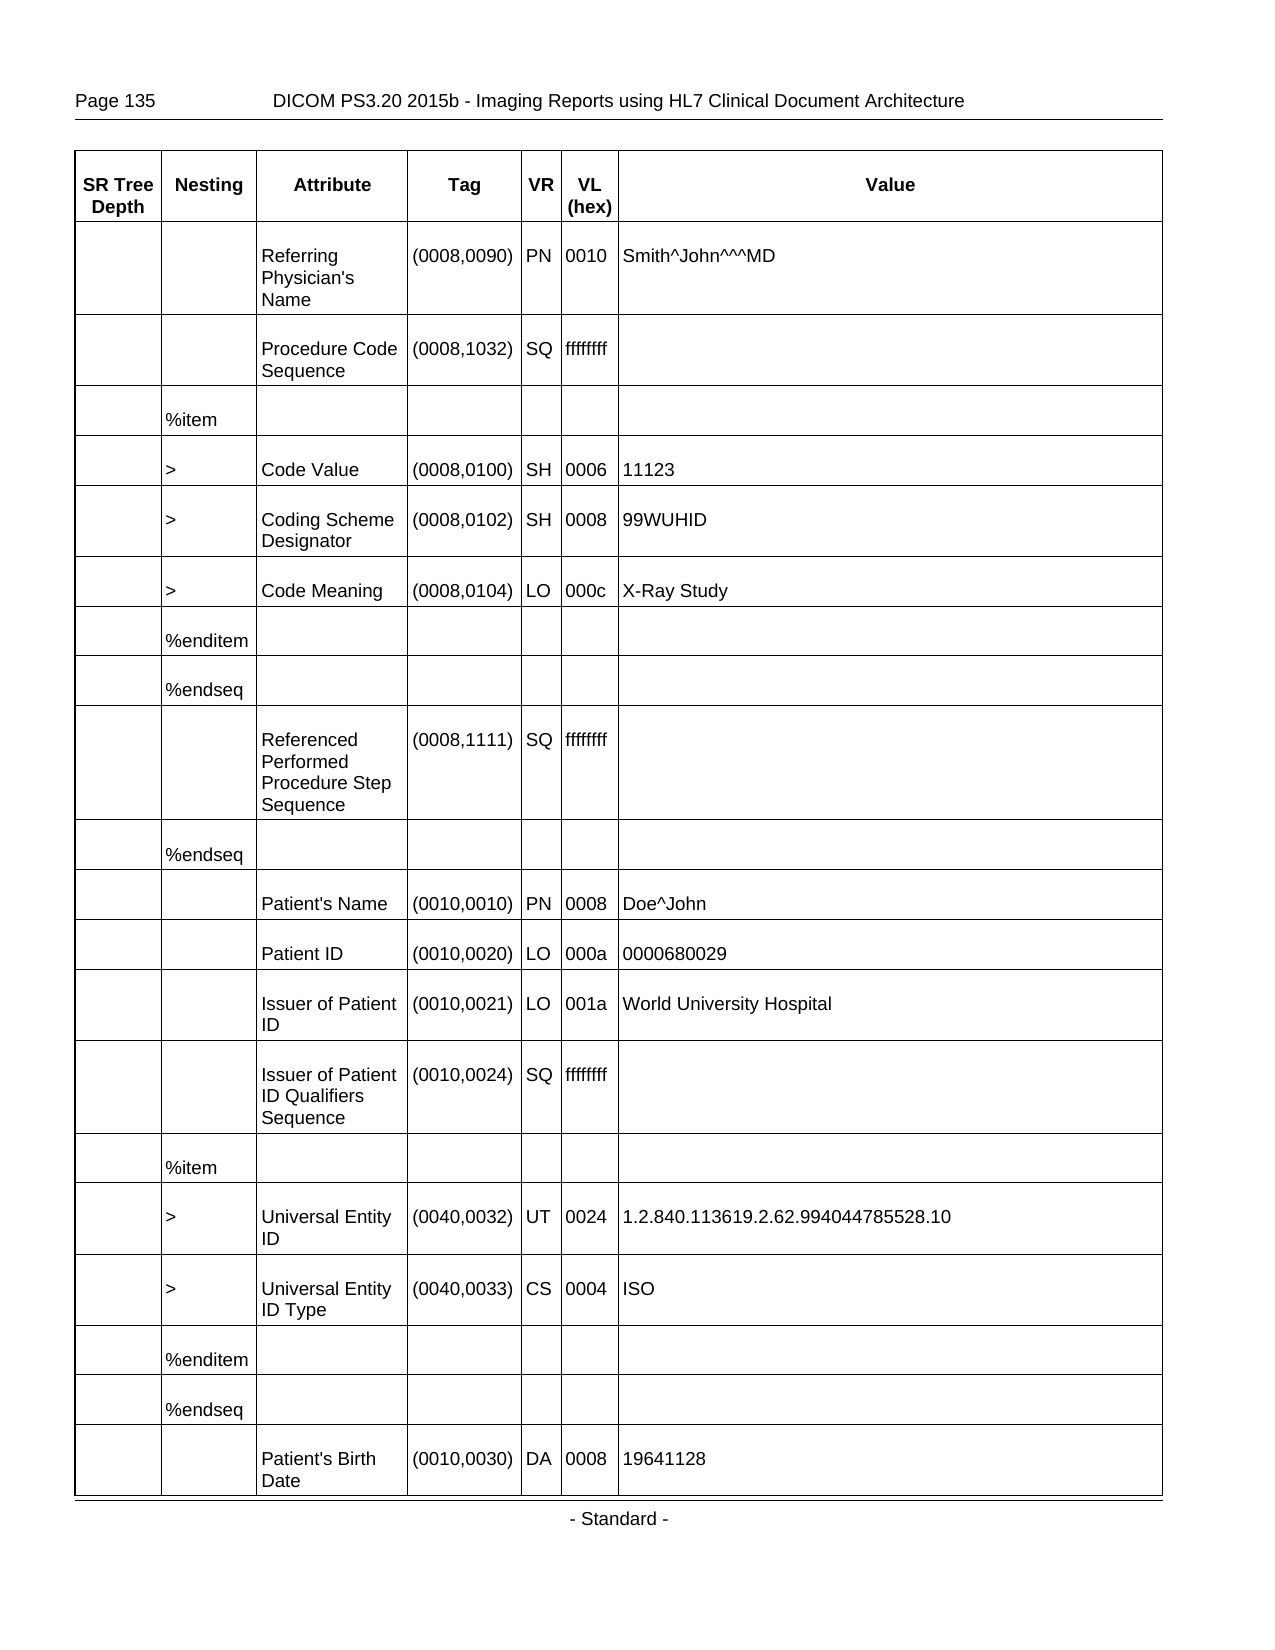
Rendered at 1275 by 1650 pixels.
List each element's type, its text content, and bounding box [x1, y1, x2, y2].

table_cell Patient ID [257, 920, 407, 968]
table_cell [619, 315, 1162, 385]
table_cell (0008,0102) [408, 486, 521, 556]
table_cell (0010,0030) [408, 1425, 521, 1495]
table_cell > [162, 1183, 256, 1253]
table_cell Referenced Performed Procedure Step Sequence [257, 706, 407, 819]
table_cell [257, 607, 407, 655]
table_cell [76, 222, 161, 314]
table_cell X-Ray Study [619, 557, 1162, 606]
table_cell Procedure Code Sequence [257, 315, 407, 385]
table_cell [162, 1041, 256, 1132]
table_cell Referring Physician's Name [257, 222, 407, 314]
table_cell ffffffff [562, 315, 618, 385]
table_cell ISO [619, 1255, 1162, 1325]
table_cell 0000680029 [619, 920, 1162, 968]
table_cell [76, 1425, 161, 1495]
table_cell [257, 656, 407, 705]
table_cell Issuer of Patient ID [257, 970, 407, 1040]
table_cell UT [522, 1183, 561, 1253]
table_cell SH [522, 436, 561, 485]
table_cell 001a [562, 970, 618, 1040]
table_cell [408, 607, 521, 655]
table_cell [562, 656, 618, 705]
table_cell (0008,0090) [408, 222, 521, 314]
table_cell Coding Scheme Designator [257, 486, 407, 556]
table_cell [562, 386, 618, 435]
table_cell %endseq [162, 656, 256, 705]
table_cell PN [522, 870, 561, 919]
table_cell [562, 1375, 618, 1424]
table_cell [76, 607, 161, 655]
table_cell 0008 [562, 870, 618, 919]
table_cell [619, 1375, 1162, 1424]
table_cell [408, 1134, 521, 1182]
table_cell %item [162, 386, 256, 435]
table_cell [162, 1425, 256, 1495]
table_cell [162, 970, 256, 1040]
table_cell (0010,0020) [408, 920, 521, 968]
table_cell SQ [522, 1041, 561, 1132]
table_cell DA [522, 1425, 561, 1495]
table_cell [408, 820, 521, 869]
table_cell %enditem [162, 1326, 256, 1374]
table_cell (0040,0032) [408, 1183, 521, 1253]
table_cell SH [522, 486, 561, 556]
table_cell Issuer of Patient ID Qualifiers Sequence [257, 1041, 407, 1132]
table_cell [76, 1134, 161, 1182]
table_cell [619, 1041, 1162, 1132]
table_cell [76, 1255, 161, 1325]
table_cell [162, 222, 256, 314]
table_cell World University Hospital [619, 970, 1162, 1040]
table_cell 1.2.840.113619.2.62.994044785528.10 [619, 1183, 1162, 1253]
table_cell [522, 386, 561, 435]
table_cell (0008,0104) [408, 557, 521, 606]
table_cell [162, 706, 256, 819]
table_cell [162, 870, 256, 919]
table_cell SQ [522, 315, 561, 385]
table_cell LO [522, 920, 561, 968]
table_cell [76, 486, 161, 556]
table_cell 0004 [562, 1255, 618, 1325]
table_cell 0008 [562, 486, 618, 556]
table_cell [619, 386, 1162, 435]
table_cell %enditem [162, 607, 256, 655]
table_cell [619, 820, 1162, 869]
table_cell 0006 [562, 436, 618, 485]
table_cell PN [522, 222, 561, 314]
table_cell [408, 656, 521, 705]
table_header Tag [408, 151, 521, 221]
table_header VL (hex) [562, 151, 618, 221]
table_cell %endseq [162, 820, 256, 869]
table_cell [522, 1375, 561, 1424]
table_cell > [162, 436, 256, 485]
table_cell [619, 706, 1162, 819]
table_cell [76, 920, 161, 968]
table_cell (0008,1111) [408, 706, 521, 819]
table_cell Doe^John [619, 870, 1162, 919]
table_cell LO [522, 970, 561, 1040]
table_cell Patient's Name [257, 870, 407, 919]
table_cell [408, 1326, 521, 1374]
table_header VR [522, 151, 561, 221]
table_cell [257, 1326, 407, 1374]
table_cell [619, 607, 1162, 655]
table_cell > [162, 557, 256, 606]
table_cell Code Value [257, 436, 407, 485]
table_cell [562, 607, 618, 655]
table_cell %endseq [162, 1375, 256, 1424]
table_cell Smith^John^^^MD [619, 222, 1162, 314]
table_cell [522, 656, 561, 705]
table_cell [408, 1375, 521, 1424]
table_cell [522, 607, 561, 655]
table_cell 99WUHID [619, 486, 1162, 556]
table_cell [76, 970, 161, 1040]
table_cell 0010 [562, 222, 618, 314]
table_cell [257, 1375, 407, 1424]
table_cell 000a [562, 920, 618, 968]
table_cell [76, 436, 161, 485]
table_cell > [162, 1255, 256, 1325]
table_cell (0010,0010) [408, 870, 521, 919]
table_cell [408, 386, 521, 435]
table_cell [257, 820, 407, 869]
table_cell CS [522, 1255, 561, 1325]
table_cell Code Meaning [257, 557, 407, 606]
table_header Attribute [257, 151, 407, 221]
table_cell [76, 706, 161, 819]
table_cell [562, 820, 618, 869]
table_cell Universal Entity ID Type [257, 1255, 407, 1325]
table_cell ffffffff [562, 706, 618, 819]
table_cell Universal Entity ID [257, 1183, 407, 1253]
table_cell [619, 1326, 1162, 1374]
table_cell [619, 1134, 1162, 1182]
table_cell [76, 1326, 161, 1374]
table_cell > [162, 486, 256, 556]
table_cell [162, 315, 256, 385]
table_cell [562, 1326, 618, 1374]
table_cell [162, 920, 256, 968]
table_cell %item [162, 1134, 256, 1182]
table_cell [522, 1326, 561, 1374]
table_header Value [619, 151, 1162, 221]
table_header SR Tree Depth [76, 151, 161, 221]
table_cell [562, 1134, 618, 1182]
table_cell [76, 386, 161, 435]
table_cell [76, 656, 161, 705]
table_cell [76, 1041, 161, 1132]
table_cell (0008,0100) [408, 436, 521, 485]
table_cell (0010,0021) [408, 970, 521, 1040]
table_cell [619, 656, 1162, 705]
table_cell 0024 [562, 1183, 618, 1253]
table_cell [522, 1134, 561, 1182]
table_cell ffffffff [562, 1041, 618, 1132]
table_cell [257, 386, 407, 435]
table_cell [76, 870, 161, 919]
table_cell Patient's Birth Date [257, 1425, 407, 1495]
table_cell [76, 820, 161, 869]
table_cell 11123 [619, 436, 1162, 485]
table_cell (0010,0024) [408, 1041, 521, 1132]
table_cell [76, 557, 161, 606]
table_cell (0008,1032) [408, 315, 521, 385]
table_cell [257, 1134, 407, 1182]
table_cell [76, 1375, 161, 1424]
table_cell [76, 315, 161, 385]
table_cell [76, 1183, 161, 1253]
table_cell SQ [522, 706, 561, 819]
table_cell LO [522, 557, 561, 606]
table_cell [522, 820, 561, 869]
table_cell 000c [562, 557, 618, 606]
table_cell 0008 [562, 1425, 618, 1495]
table_header Nesting [162, 151, 256, 221]
table_cell 19641128 [619, 1425, 1162, 1495]
table_cell (0040,0033) [408, 1255, 521, 1325]
